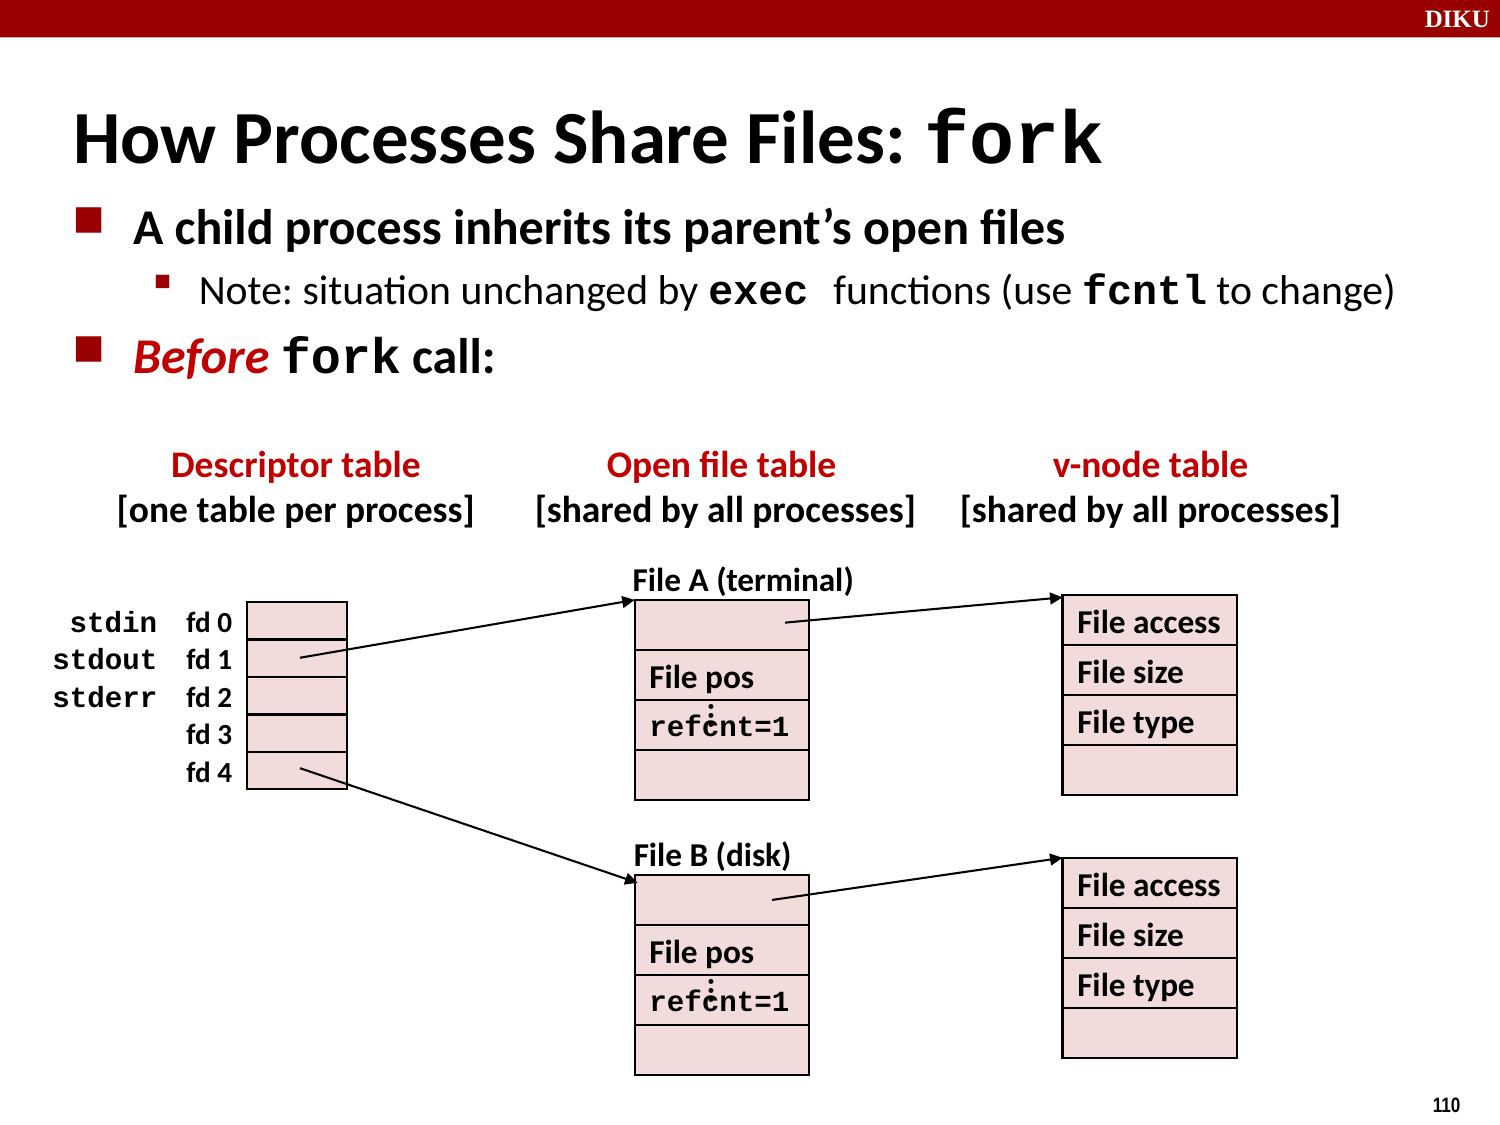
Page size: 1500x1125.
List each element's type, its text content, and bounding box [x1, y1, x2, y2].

text_box ... [634, 1025, 810, 1075]
text_box v-node table [shared by all processes] [945, 432, 1357, 538]
text_box refcnt=1 [634, 975, 810, 1025]
text_box fd 4 [147, 752, 247, 790]
text_box How Processes Share Files: fork [58, 71, 1304, 197]
text_box Descriptor table [one table per process] [101, 432, 491, 538]
text_box File access [1062, 857, 1238, 907]
text_box File B (disk) [618, 825, 807, 880]
text_box File size [1062, 907, 1238, 957]
text_box File type [1062, 695, 1238, 746]
text_box ... [634, 750, 810, 800]
text_box [634, 875, 810, 925]
text_box fd 2 [173, 677, 247, 714]
text_box stderr [37, 683, 173, 721]
text_box [247, 602, 347, 790]
text_box File type [1062, 957, 1238, 1008]
text_box File pos [634, 925, 810, 975]
text_box fd 1 [173, 639, 247, 677]
text_box [634, 605, 810, 650]
text_box ... [1062, 1008, 1238, 1058]
text_box File A (terminal) [617, 550, 870, 605]
text_box refcnt=1 [634, 699, 810, 750]
text_box File access [1062, 595, 1238, 645]
text_box stdout [37, 632, 173, 683]
text_box stdin [54, 595, 173, 646]
text_box File pos [634, 650, 810, 699]
text_box ... [1062, 746, 1238, 796]
text_box File size [1062, 645, 1238, 695]
text_box fd 3 [147, 714, 247, 752]
text_box fd 0 [173, 602, 247, 639]
text_box Open file table [shared by all processes] [520, 432, 932, 538]
text_box A child process inherits its parent’s open files Note: situation unchanged by exec functions (use fcntl to change) Before fork call: [62, 187, 1425, 400]
